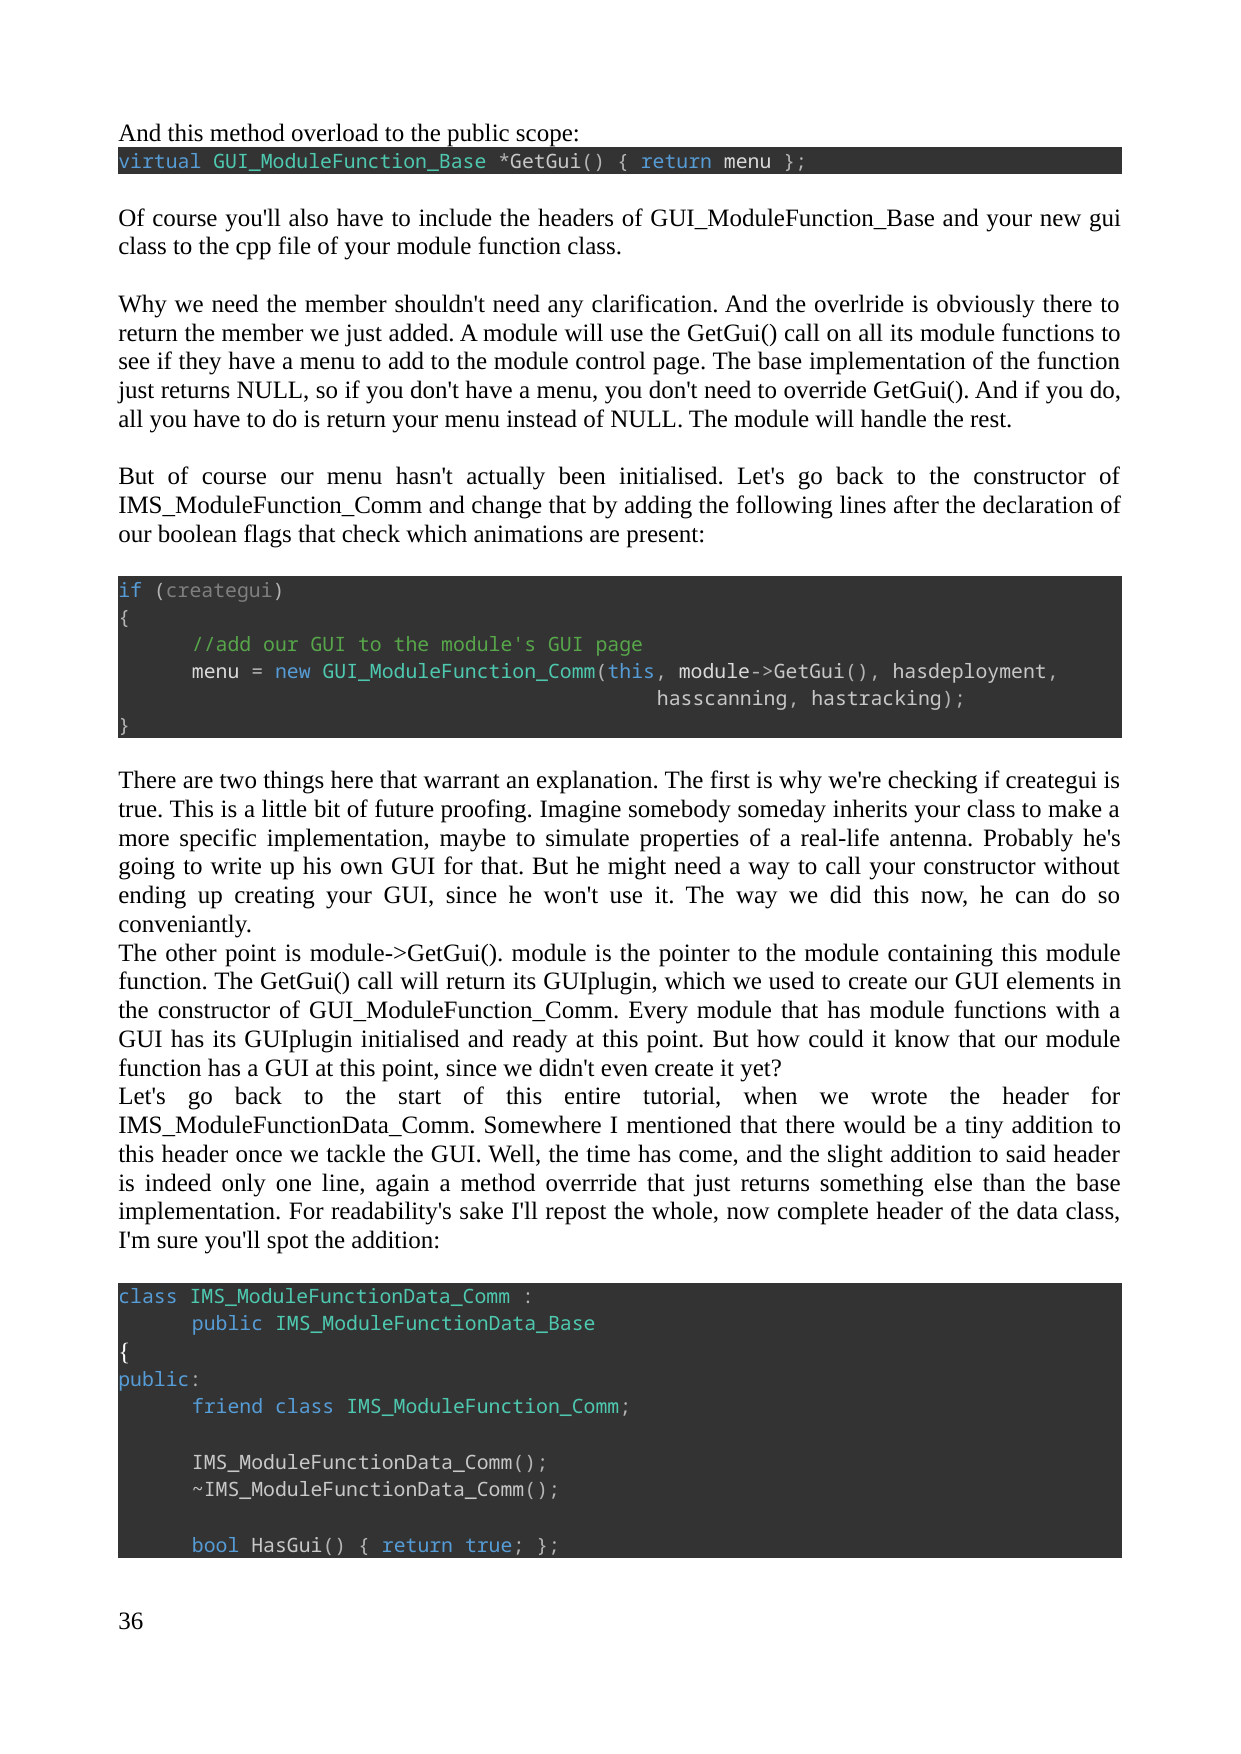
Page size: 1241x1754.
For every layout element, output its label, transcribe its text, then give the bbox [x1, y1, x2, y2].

text { [118, 1337, 1122, 1365]
text public IMS_ModuleFunctionData_Base [118, 1310, 1122, 1337]
text public: [118, 1365, 1122, 1392]
text { [118, 603, 1122, 630]
text menu = new GUI_ModuleFunction_Comm(this, module->GetGui(), hasdeployment, hasscanning, hastracking); [118, 657, 1122, 711]
text Let's go back to the start of this entire tutorial, when we wrote the header for IMS_ModuleFunctionData_Comm. Somewhere I mentioned that there would be a tiny addition to this header once we tackle the GUI. Well, the time has come, and the slight addition to said header is indeed only one line, again a method overrride that just returns something else than the base implementation. For readability's sake I'll repost the whole, now complete header of the data class, I'm sure you'll spot the addition: [118, 1081, 1122, 1254]
text But of course our menu hasn't actually been initialised. Let's go back to the constructor of IMS_ModuleFunction_Comm and change that by adding the following lines after the declaration of our boolean flags that check which animations are present: [118, 461, 1122, 548]
text virtual GUI_ModuleFunction_Base *GetGui() { return menu }; [118, 147, 1122, 174]
text } [118, 711, 1122, 738]
text friend class IMS_ModuleFunction_Comm; [118, 1392, 1122, 1419]
text Of course you'll also have to include the headers of GUI_ModuleFunction_Base and your new gui class to the cpp file of your module function class. [118, 203, 1122, 260]
text ~IMS_ModuleFunctionData_Comm(); [118, 1475, 1122, 1502]
text Why we need the member shouldn't need any clarification. And the overlride is obviously there to return the member we just added. A module will use the GetGui() call on all its module functions to see if they have a menu to add to the module control page. The base implementation of the function just returns NULL, so if you don't have a menu, you don't need to override GetGui(). And if you do, all you have to do is return your menu instead of NULL. The module will handle the rest. [118, 289, 1122, 433]
text And this method overload to the public scope: [118, 118, 1122, 147]
text IMS_ModuleFunctionData_Comm(); [118, 1448, 1122, 1475]
text if (creategui) [118, 576, 1122, 603]
text class IMS_ModuleFunctionData_Comm : [118, 1283, 1122, 1310]
text The other point is module->GetGui(). module is the pointer to the module containing this module function. The GetGui() call will return its GUIplugin, which we used to create our GUI elements in the constructor of GUI_ModuleFunction_Comm. Every module that has module functions with a GUI has its GUIplugin initialised and ready at this point. But how could it know that our module function has a GUI at this point, since we didn't even create it yet? [118, 938, 1122, 1081]
text //add our GUI to the module's GUI page [118, 630, 1122, 657]
text bool HasGui() { return true; }; [118, 1531, 1122, 1558]
text There are two things here that warrant an explanation. The first is why we're checking if creategui is true. This is a little bit of future proofing. Imagine somebody someday inherits your class to make a more specific implementation, maybe to simulate properties of a real-life antenna. Probably he's going to write up his own GUI for that. But he might need a way to call your constructor without ending up creating your GUI, since he won't use it. The way we did this now, he can do so conveniantly. [118, 765, 1122, 938]
